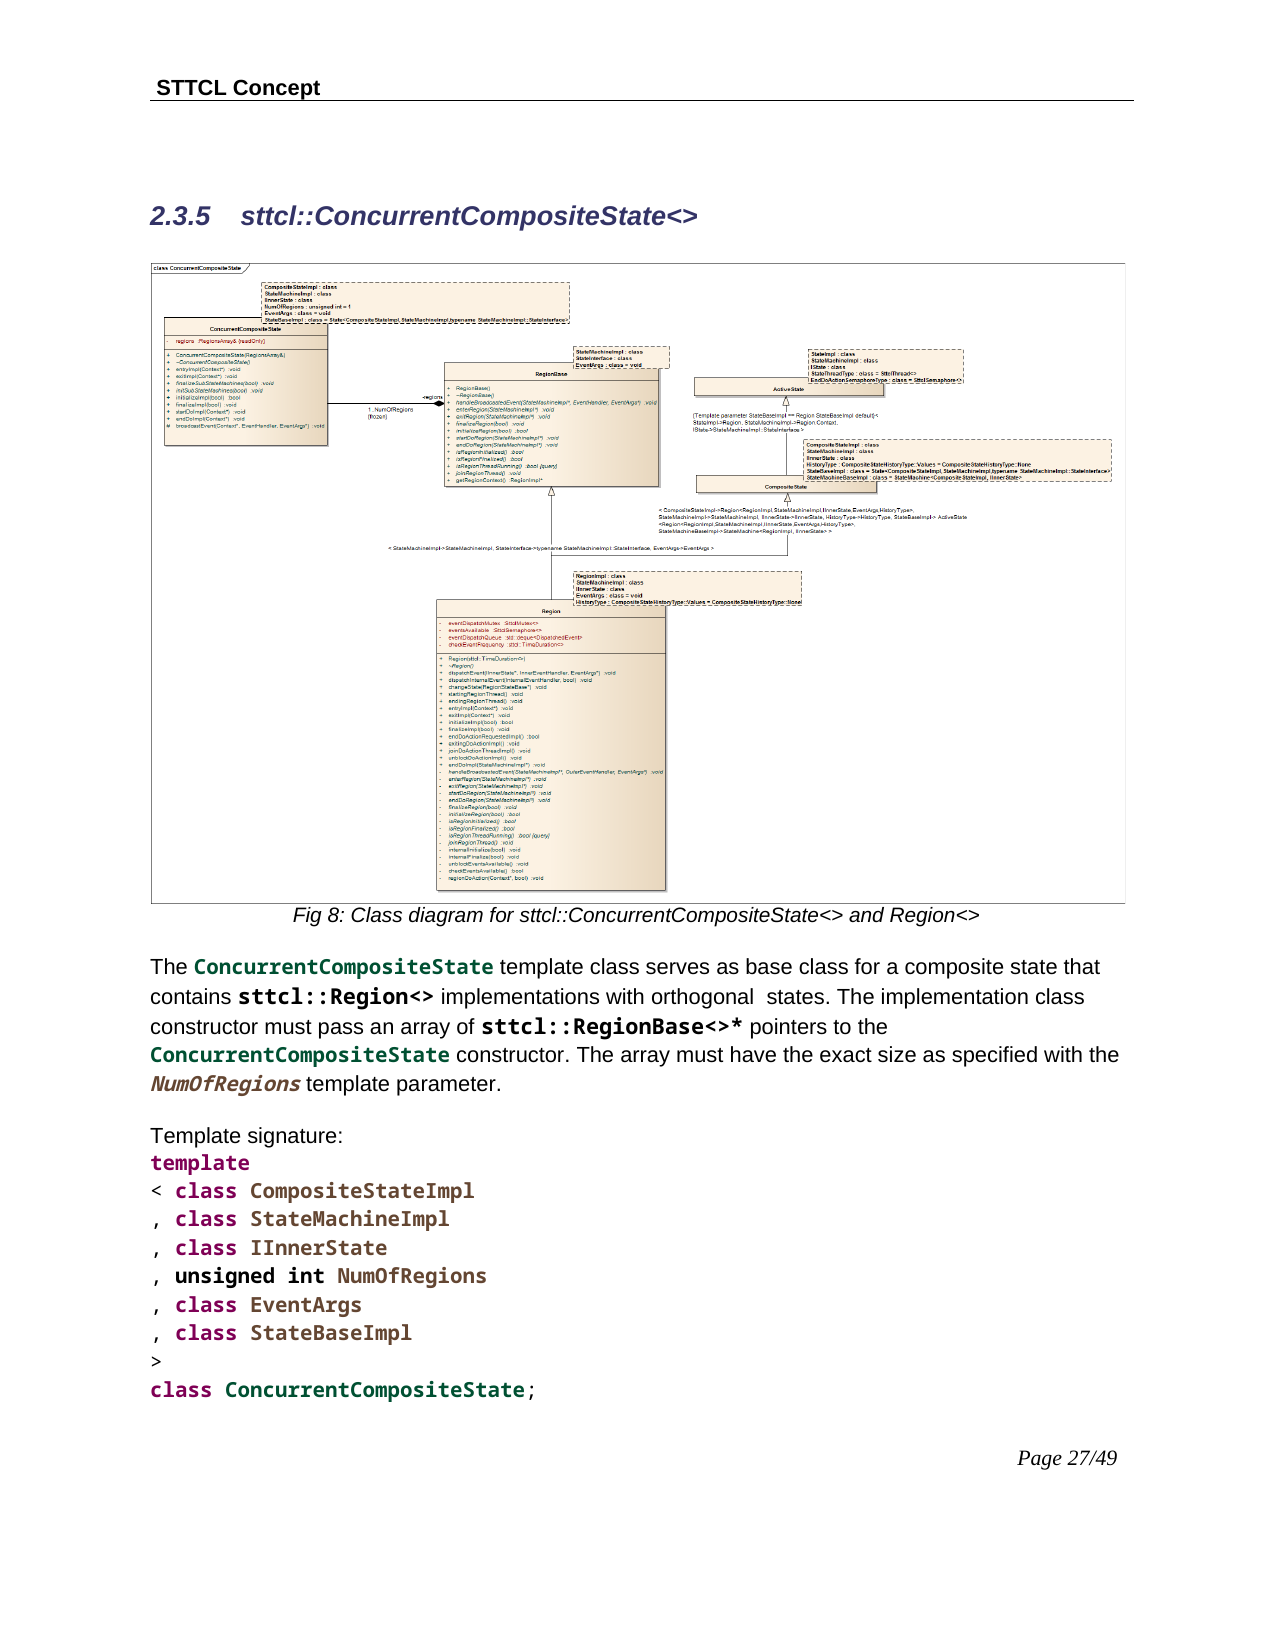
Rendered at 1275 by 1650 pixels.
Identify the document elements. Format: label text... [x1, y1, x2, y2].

text The ConcurrentCompositeState template class serves as base class for a composite state that contains sttcl::Region<> implementations with orthogonal states. The implementation class constructor must pass an array of sttcl::RegionBase<>* pointers to the ConcurrentCompositeState constructor. The array must have the exact size as specified with the NumOfRegions template parameter. [150, 952, 1125, 1097]
text , class StateMachineImpl [150, 1204, 1125, 1233]
text class ConcurrentCompositeState; [150, 1375, 1125, 1404]
text , class EventArgs [150, 1290, 1125, 1318]
text template [150, 1148, 1125, 1176]
text , unsigned int NumOfRegions [150, 1261, 1125, 1290]
text Template signature: [150, 1122, 1125, 1148]
text < class CompositeStateImpl [150, 1176, 1125, 1204]
text , class StateBaseImpl [150, 1318, 1125, 1347]
text Fig 8: Class diagram for sttcl::ConcurrentCompositeState<> and Region<> [150, 904, 1125, 927]
text , class IInnerState [150, 1233, 1125, 1261]
subtitle sttcl::ConcurrentCompositeState<> [150, 200, 1125, 231]
text > [150, 1347, 1125, 1375]
picture [150, 263, 1125, 904]
